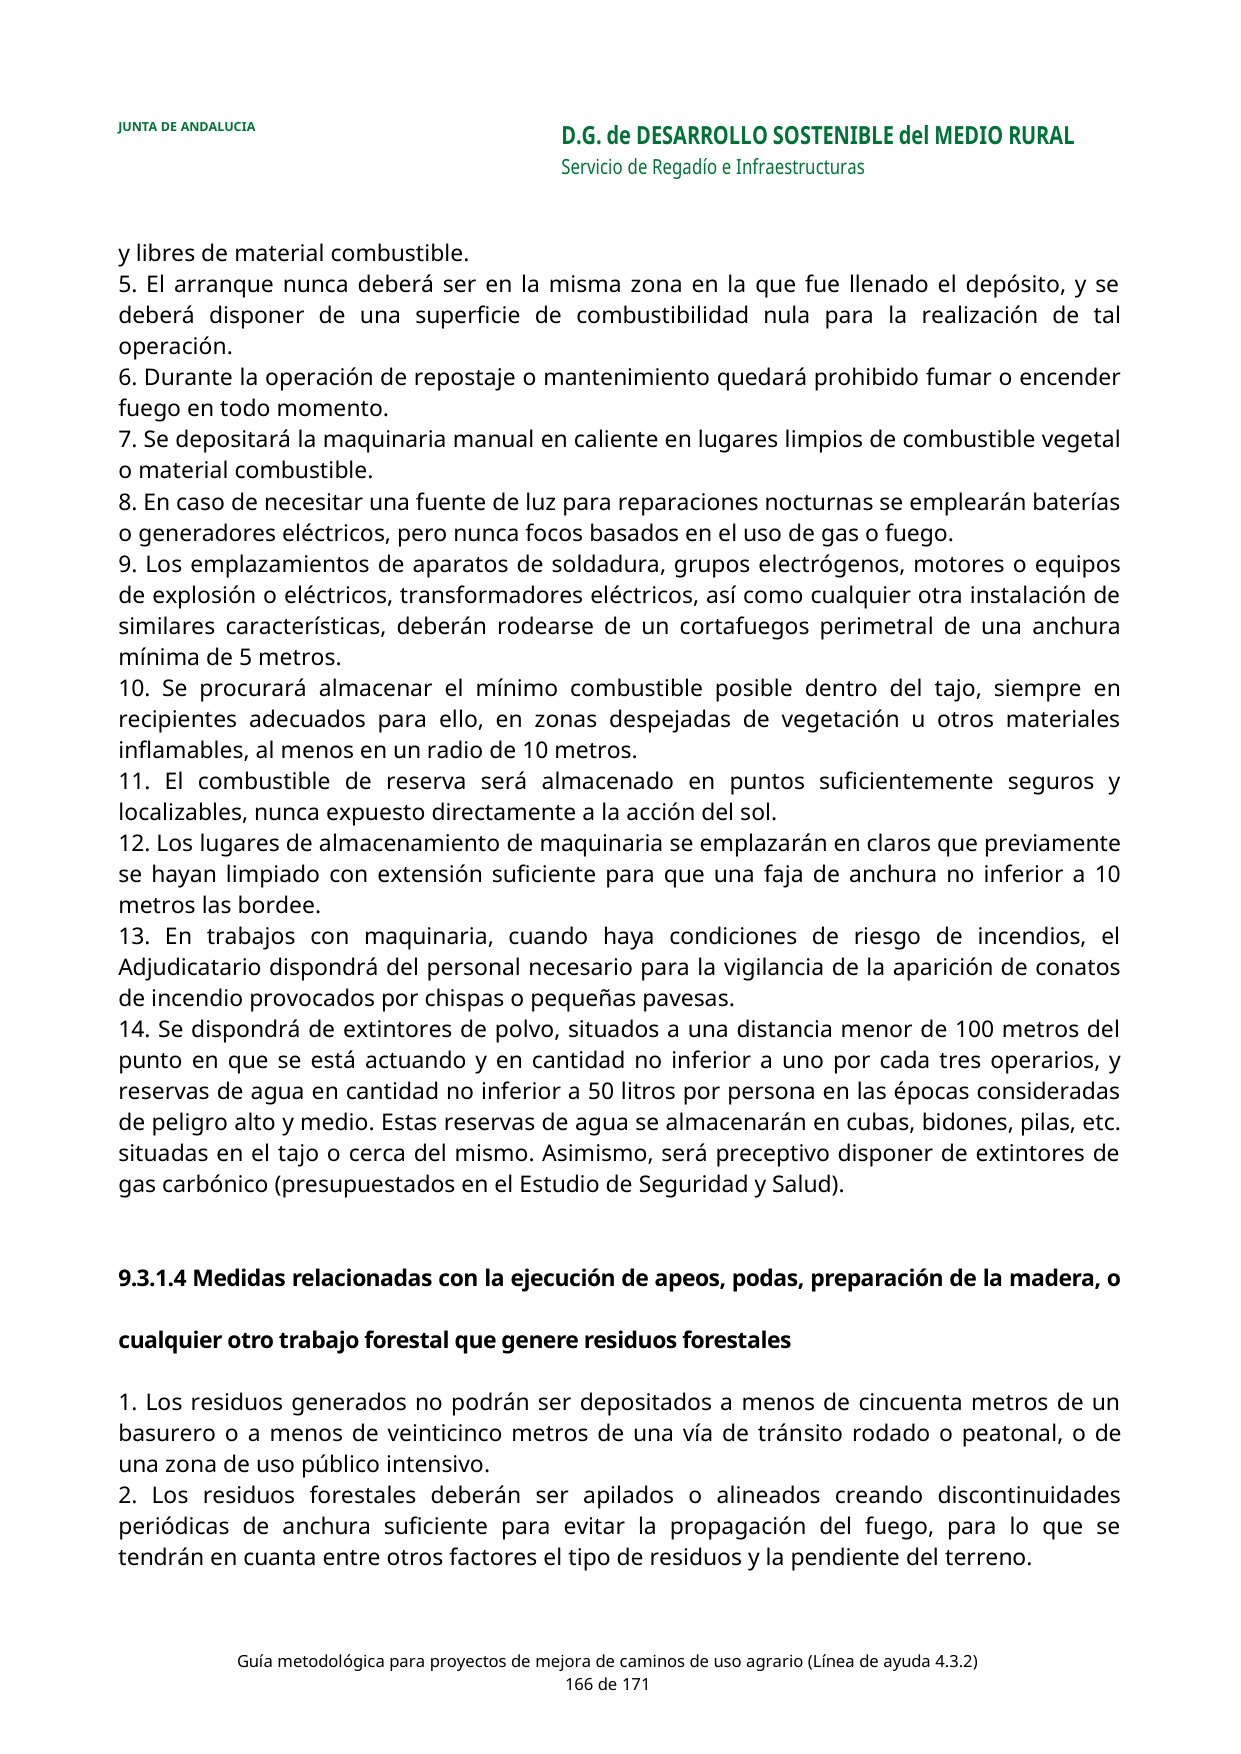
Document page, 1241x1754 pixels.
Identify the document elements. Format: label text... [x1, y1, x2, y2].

list 11. El combustible de reserva será almacenado en puntos suficientemente seguros y localizables, nunca expuesto directamente a la acción del sol. [83, 765, 1122, 827]
list 13. En trabajos con maquinaria, cuando haya condiciones de riesgo de incendios, el Adjudicatario dispondrá del personal necesario para la vigilancia de la aparición de conatos de incendio provocados por chispas o pequeñas pavesas. [83, 920, 1122, 1013]
list 1. Los residuos generados no podrán ser depositados a menos de cincuenta metros de un basurero o a menos de veinticinco metros de una vía de tránsito rodado o peatonal, o de una zona de uso público intensivo. [83, 1386, 1122, 1479]
list 10. Se procurará almacenar el mínimo combustible posible dentro del tajo, siempre en recipientes adecuados para ello, en zonas despejadas de vegetación u otros materiales inflamables, al menos en un radio de 10 metros. [83, 672, 1122, 765]
subtitle 9.3.1.4 Medidas relacionadas con la ejecución de apeos, podas, preparación de la madera, o cualquier otro trabajo forestal que genere residuos forestales [83, 1262, 1122, 1355]
list y libres de material combustible. [83, 237, 1122, 268]
list 6. Durante la operación de repostaje o mantenimiento quedará prohibido fumar o encender fuego en todo momento. [83, 361, 1122, 423]
list 14. Se dispondrá de extintores de polvo, situados a una distancia menor de 100 metros del punto en que se está actuando y en cantidad no inferior a uno por cada tres operarios, y reservas de agua en cantidad no inferior a 50 litros por persona en las épocas consideradas de peligro alto y medio. Estas reservas de agua se almacenarán en cubas, bidones, pilas, etc. situadas en el tajo o cerca del mismo. Asimismo, será preceptivo disponer de extintores de gas carbónico (presupuestados en el Estudio de Seguridad y Salud). [83, 1013, 1122, 1199]
list 9. Los emplazamientos de aparatos de soldadura, grupos electrógenos, motores o equipos de explosión o eléctricos, transformadores eléctricos, así como cualquier otra instalación de similares características, deberán rodearse de un cortafuegos perimetral de una anchura mínima de 5 metros. [83, 548, 1122, 672]
list 7. Se depositará la maquinaria manual en caliente en lugares limpios de combustible vegetal o material combustible. [83, 423, 1122, 486]
list 5. El arranque nunca deberá ser en la misma zona en la que fue llenado el depósito, y se deberá disponer de una superficie de combustibilidad nula para la realización de tal operación. [83, 268, 1122, 361]
list 12. Los lugares de almacenamiento de maquinaria se emplazarán en claros que previamente se hayan limpiado con extensión suficiente para que una faja de anchura no inferior a 10 metros las bordee. [83, 827, 1122, 920]
list 8. En caso de necesitar una fuente de luz para reparaciones nocturnas se emplearán baterías o generadores eléctricos, pero nunca focos basados en el uso de gas o fuego. [83, 486, 1122, 548]
list 2. Los residuos forestales deberán ser apilados o alineados creando discontinuidades periódicas de anchura suficiente para evitar la propagación del fuego, para lo que se tendrán en cuanta entre otros factores el tipo de residuos y la pendiente del terreno. [83, 1479, 1122, 1572]
